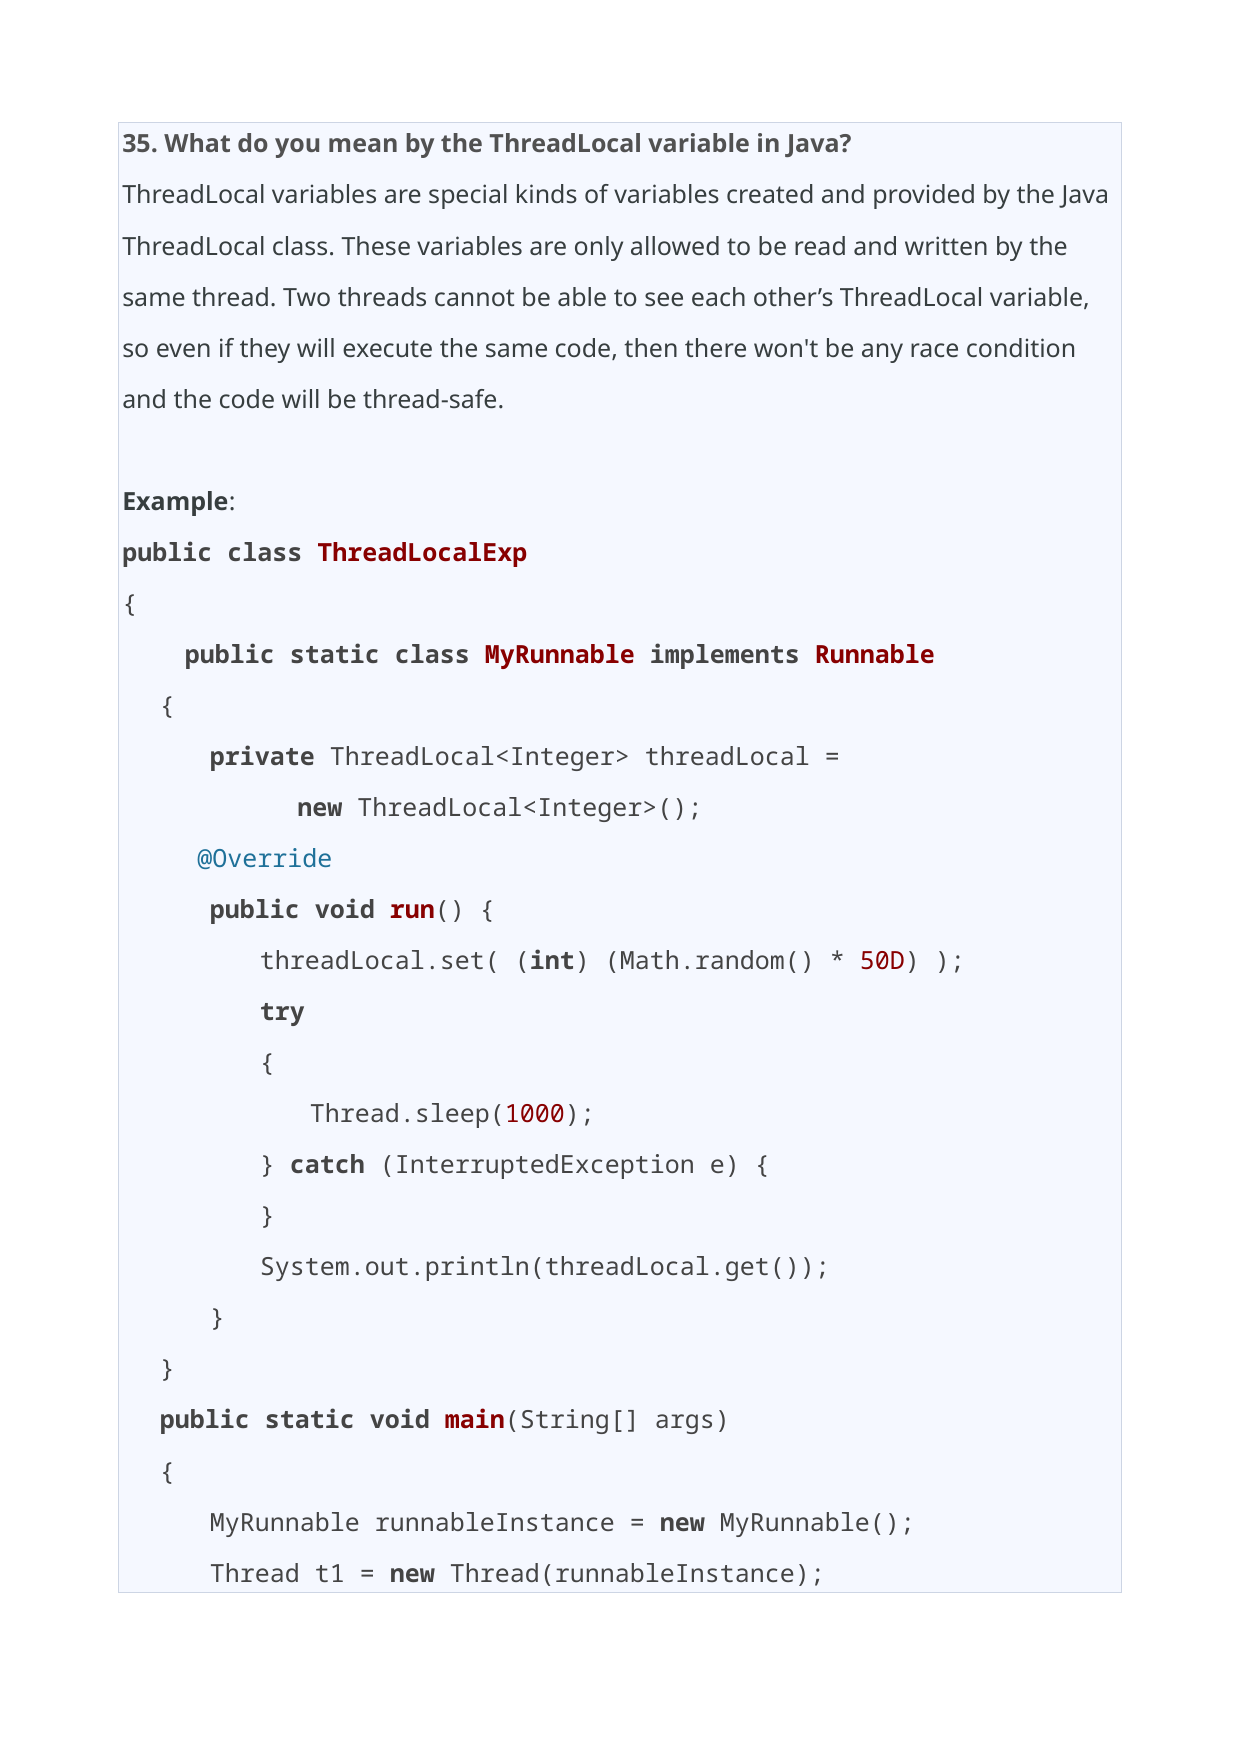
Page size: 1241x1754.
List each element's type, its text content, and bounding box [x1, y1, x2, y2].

text { [119, 1449, 1121, 1487]
text private ThreadLocal<Integer> threadLocal = [119, 734, 1121, 773]
text new ThreadLocal<Integer>(); [119, 786, 1121, 824]
text { [119, 683, 1121, 722]
text System.out.println(threadLocal.get()); [119, 1245, 1121, 1283]
text } catch (InterruptedException e) { [119, 1143, 1121, 1181]
text public static void main(String[] args) [119, 1398, 1121, 1436]
text ThreadLocal variables are special kinds of variables created and provided by the Java ThreadLocal class. These variables are only allowed to be read and written by the same thread. Two threads cannot be able to see each other’s ThreadLocal variable, so even if they will execute the same code, then there won't be any race condition and the code will be thread-safe. Example: [119, 173, 1121, 517]
text Thread.sleep(1000); [119, 1092, 1121, 1130]
text } [119, 1194, 1121, 1232]
text threadLocal.set( (int) (Math.random() * 50D) ); [119, 939, 1121, 977]
text { [119, 1041, 1121, 1079]
text public static class MyRunnable implements Runnable [119, 632, 1121, 671]
text public void run() { [119, 888, 1121, 926]
text try [119, 990, 1121, 1028]
text } [119, 1296, 1121, 1334]
text Thread t1 = new Thread(runnableInstance); [119, 1551, 1121, 1592]
text } [119, 1347, 1121, 1385]
subtitle 35. What do you mean by the ThreadLocal variable in Java? [119, 123, 1121, 160]
text public class ThreadLocalExp [119, 530, 1121, 568]
text MyRunnable runnableInstance = new MyRunnable(); [119, 1500, 1121, 1538]
text @Override [119, 837, 1121, 875]
text { [119, 581, 1121, 619]
